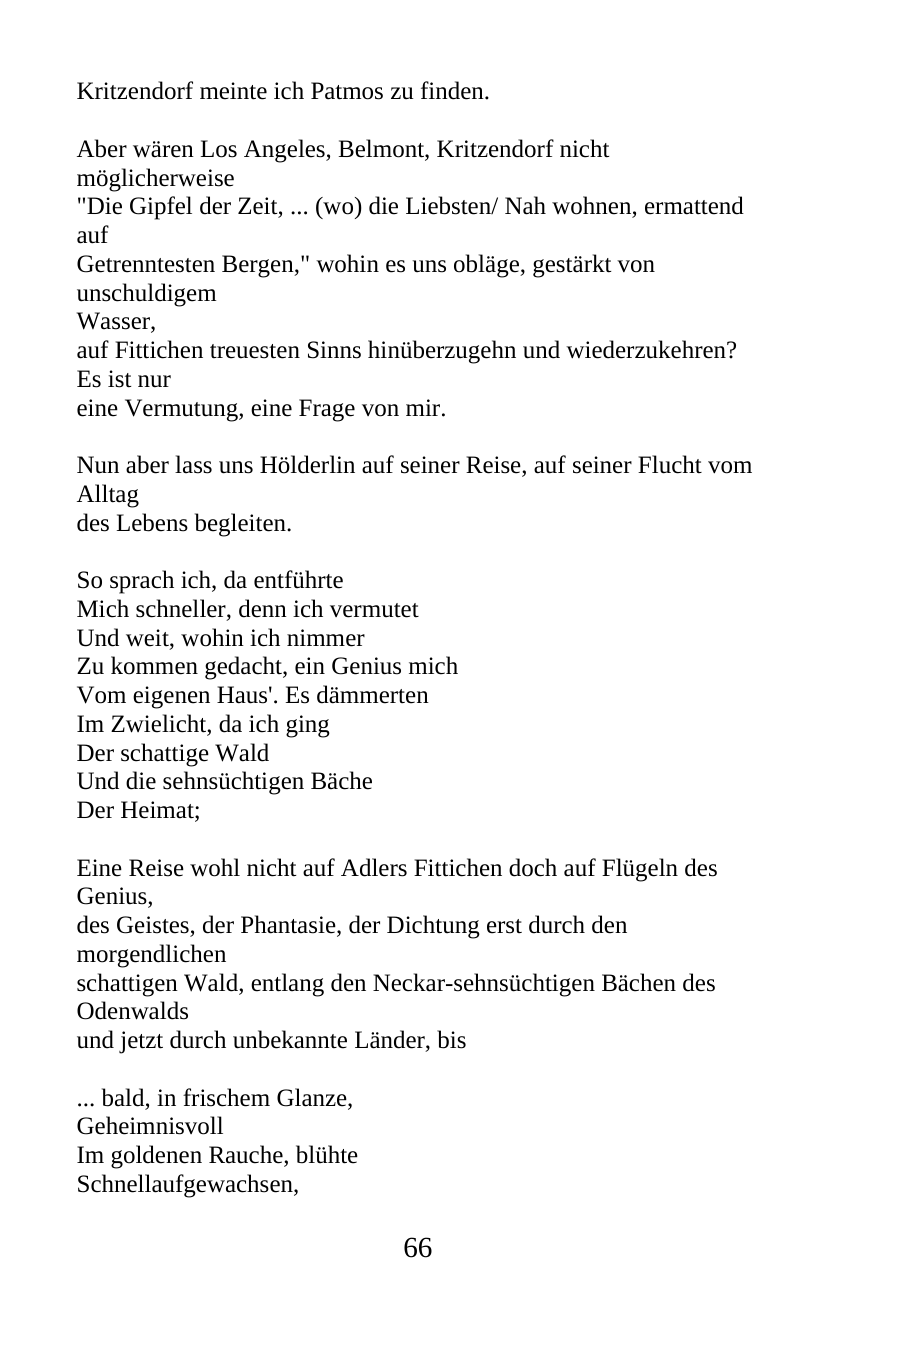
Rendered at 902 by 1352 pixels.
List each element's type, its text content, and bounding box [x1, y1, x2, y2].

text Und die sehnsüchtigen Bäche [76, 766, 759, 795]
text Aber wären Los Angeles, Belmont, Kritzendorf nicht möglicherweise [76, 134, 759, 191]
text auf Fittichen treuesten Sinns hinüberzugehn und wiederzukehren? Es ist nur [76, 335, 759, 393]
text Vom eigenen Haus'. Es dämmerten [76, 680, 759, 709]
text Im Zwielicht, da ich ging [76, 709, 759, 738]
text "Die Gipfel der Zeit, ... (wo) die Liebsten/ Nah wohnen, ermattend auf [76, 191, 759, 249]
text ... bald, in frischem Glanze, [76, 1083, 759, 1111]
text Zu kommen gedacht, ein Genius mich [76, 651, 759, 680]
text des Lebens begleiten. [76, 508, 759, 536]
text Der Heimat; [76, 795, 759, 824]
text schattigen Wald, entlang den Neckar-sehnsüchtigen Bächen des Odenwalds [76, 968, 759, 1025]
text des Geistes, der Phantasie, der Dichtung erst durch den morgendlichen [76, 910, 759, 968]
text Und weit, wohin ich nimmer [76, 623, 759, 651]
text Der schattige Wald [76, 738, 759, 766]
text Kritzendorf meinte ich Patmos zu finden. [76, 76, 759, 105]
text Geheimnisvoll [76, 1111, 759, 1140]
text Im goldenen Rauche, blühte [76, 1140, 759, 1169]
text Eine Reise wohl nicht auf Adlers Fittichen doch auf Flügeln des Genius, [76, 853, 759, 910]
text und jetzt durch unbekannte Länder, bis [76, 1025, 759, 1054]
text Mich schneller, denn ich vermutet [76, 594, 759, 623]
text Getrenntesten Bergen," wohin es uns obläge, gestärkt von unschuldigem [76, 249, 759, 306]
text So sprach ich, da entführte [76, 565, 759, 594]
text Schnellaufgewachsen, [76, 1169, 759, 1198]
text Nun aber lass uns Hölderlin auf seiner Reise, auf seiner Flucht vom Alltag [76, 450, 759, 508]
text eine Vermutung, eine Frage von mir. [76, 393, 759, 421]
text Wasser, [76, 306, 759, 335]
